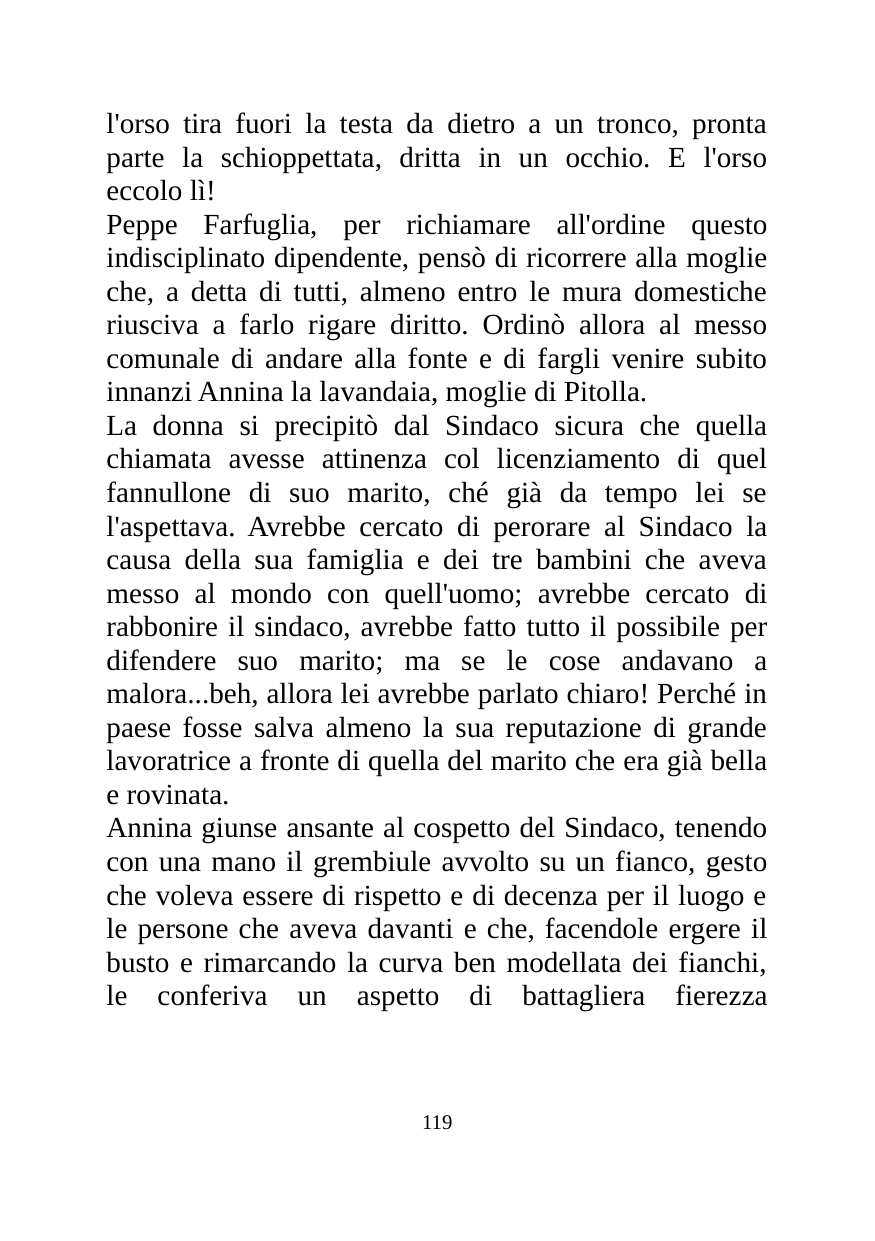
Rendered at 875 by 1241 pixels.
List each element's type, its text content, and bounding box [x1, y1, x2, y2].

text Peppe Farfuglia, per richiamare all'ordine questo indisciplinato dipendente, pensò di ricorrere alla moglie che, a detta di tutti, almeno entro le mura domestiche riusciva a farlo rigare diritto. Ordinò allora al messo comunale di andare alla fonte e di fargli venire subito innanzi Annina la lavandaia, moglie di Pitolla. [106, 207, 768, 408]
text l'orso tira fuori la testa da dietro a un tronco, pronta parte la schioppettata, dritta in un occhio. E l'orso eccolo lì! [106, 106, 768, 207]
text La donna si precipitò dal Sindaco sicura che quella chiamata avesse attinenza col licenziamento di quel fannullone di suo marito, ché già da tempo lei se l'aspettava. Avrebbe cercato di perorare al Sindaco la causa della sua famiglia e dei tre bambini che aveva messo al mondo con quell'uomo; avrebbe cercato di rabbonire il sindaco, avrebbe fatto tutto il possibile per difendere suo marito; ma se le cose andavano a malora...beh, allora lei avrebbe parlato chiaro! Perché in paese fosse salva almeno la sua reputazione di grande lavoratrice a fronte di quella del marito che era già bella e rovinata. [106, 408, 768, 811]
text Annina giunse ansante al cospetto del Sindaco, tenendo con una mano il grembiule avvolto su un fianco, gesto che voleva essere di rispetto e di decenza per il luogo e le persone che aveva davanti e che, facendole ergere il busto e rimarcando la curva ben modellata dei fianchi, le conferiva un aspetto di battagliera fierezza [106, 811, 768, 1012]
